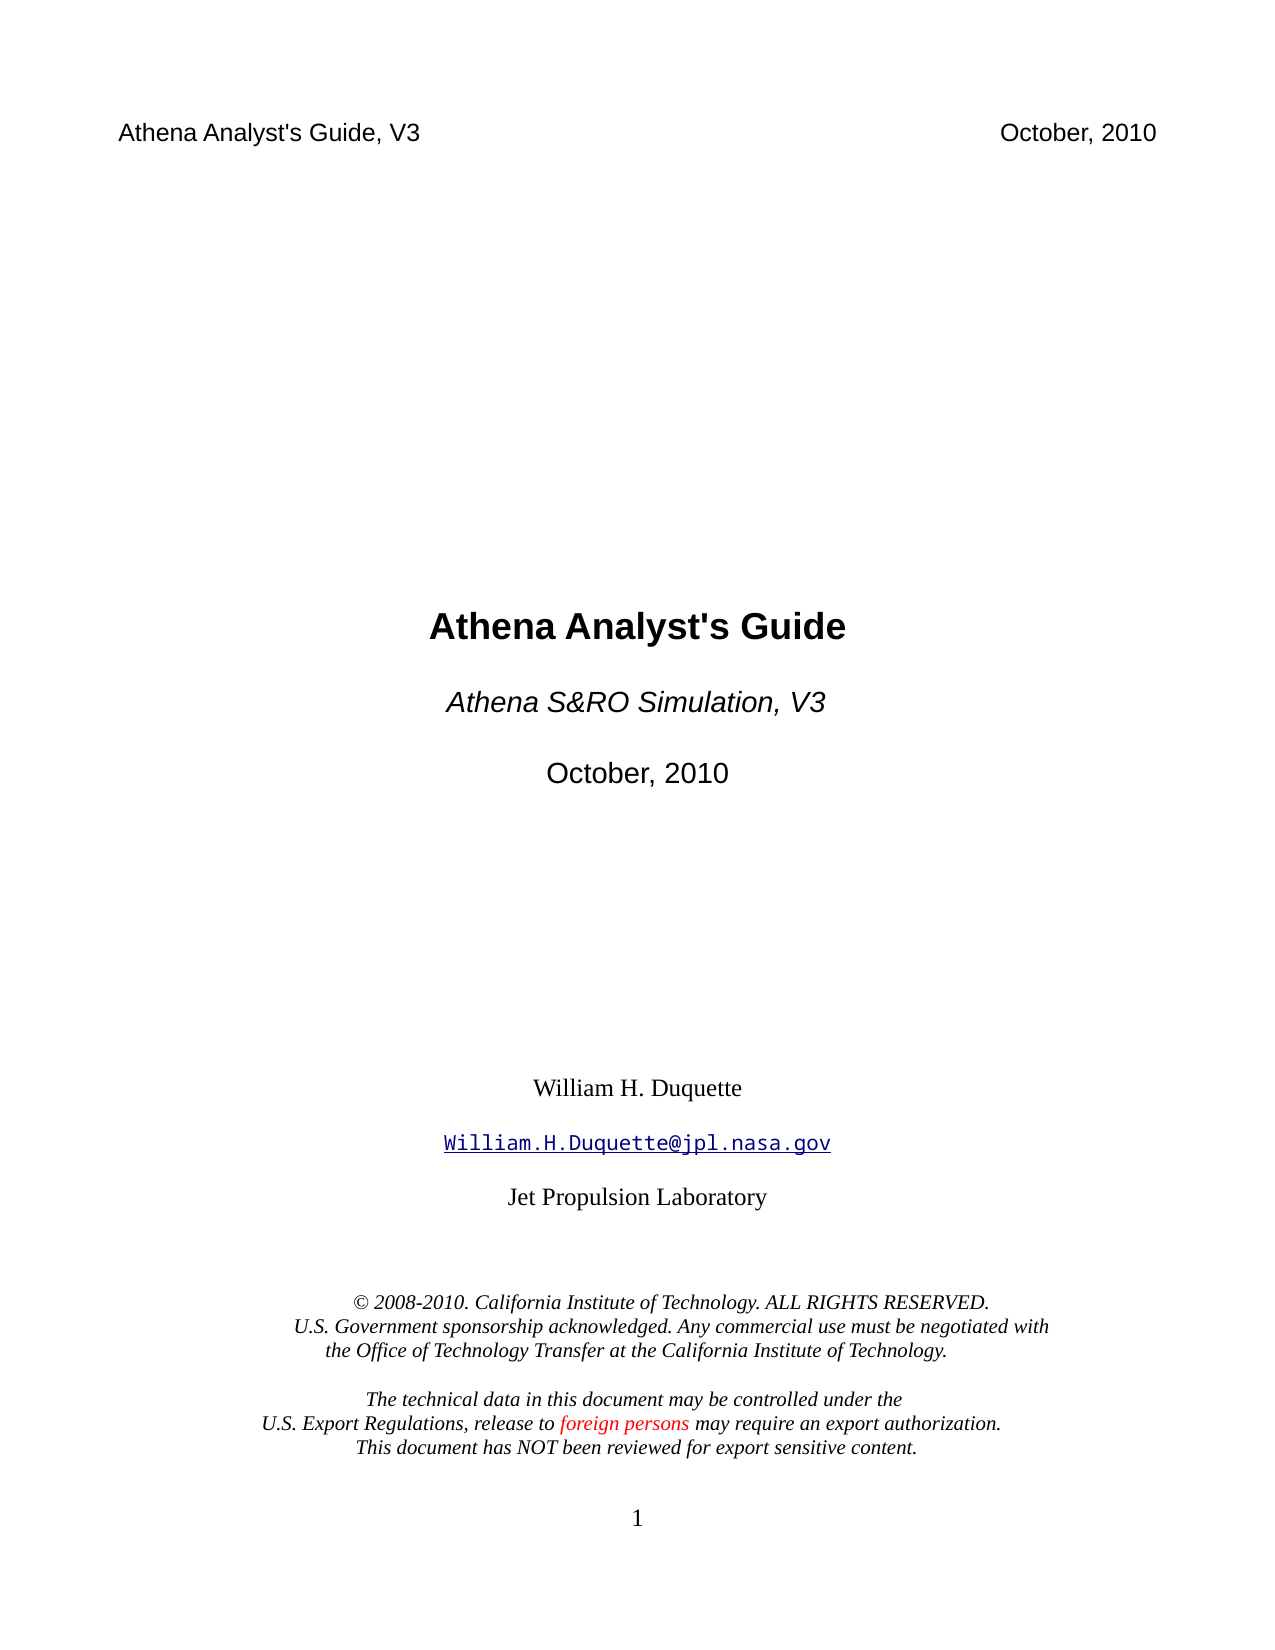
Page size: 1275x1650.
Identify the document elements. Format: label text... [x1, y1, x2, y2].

text the Office of Technology Transfer at the California Institute of Technology. [118, 1338, 1157, 1362]
subtitle October, 2010 [118, 756, 1157, 790]
subtitle Athena S&RO Simulation, V3 [118, 685, 1157, 719]
title Athena Analyst's Guide [118, 604, 1157, 648]
text Jet Propulsion Laboratory [118, 1182, 1157, 1211]
list U.S. Government sponsorship acknowledged. Any commercial use must be negotiated with [156, 1314, 1157, 1338]
text William H. Duquette [118, 1073, 1157, 1102]
text U.S. Export Regulations, release to foreign persons may require an export authorization. [118, 1411, 1157, 1435]
text The technical data in this document may be controlled under the [118, 1387, 1157, 1411]
text This document has NOT been reviewed for export sensitive content. [118, 1435, 1157, 1459]
text William.H.Duquette@jpl.nasa.gov [118, 1128, 1157, 1156]
list © 2008-2010. California Institute of Technology. ALL RIGHTS RESERVED. [156, 1290, 1157, 1314]
